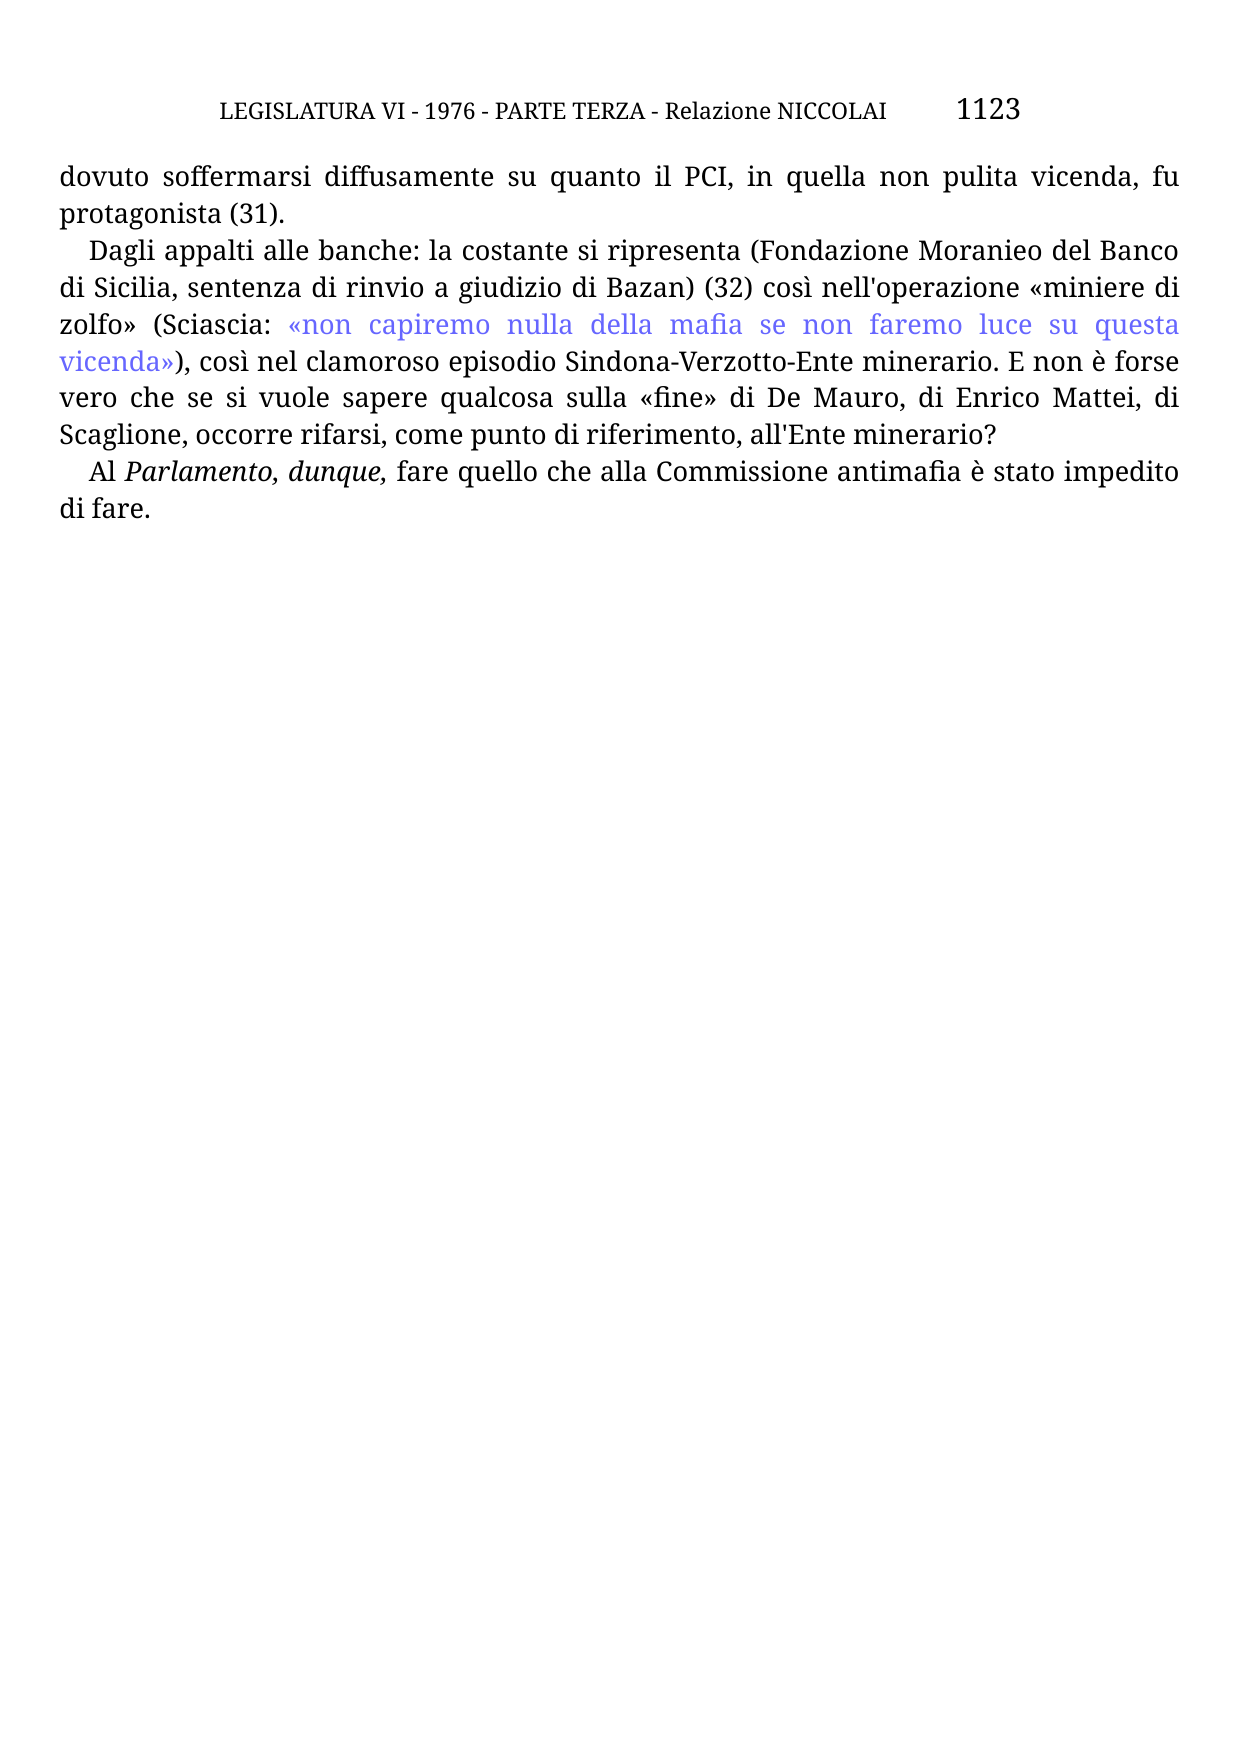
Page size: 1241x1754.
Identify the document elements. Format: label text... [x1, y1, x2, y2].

text Al Parlamento, dunque, fare quello che alla Commissione antimafia è stato impedito di fare. [59, 453, 1181, 526]
text dovuto soffermarsi diffusamente su quanto il PCI, in quella non pulita vicenda, fu protagonista (31). [59, 158, 1181, 231]
text Dagli appalti alle banche: la costante si ripresenta (Fondazione Moranieo del Banco di Sicilia, sentenza di rinvio a giudizio di Bazan) (32) così nell'operazione «miniere di zolfo» (Sciascia: «non capiremo nulla della mafia se non faremo luce su questa vicenda»), così nel clamoroso episodio Sindona-Verzotto-Ente minerario. E non è forse vero che se si vuole sapere qualcosa sulla «fine» di De Mauro, di Enrico Mattei, di Scaglione, occorre rifarsi, come punto di riferimento, all'Ente minerario? [59, 231, 1181, 453]
